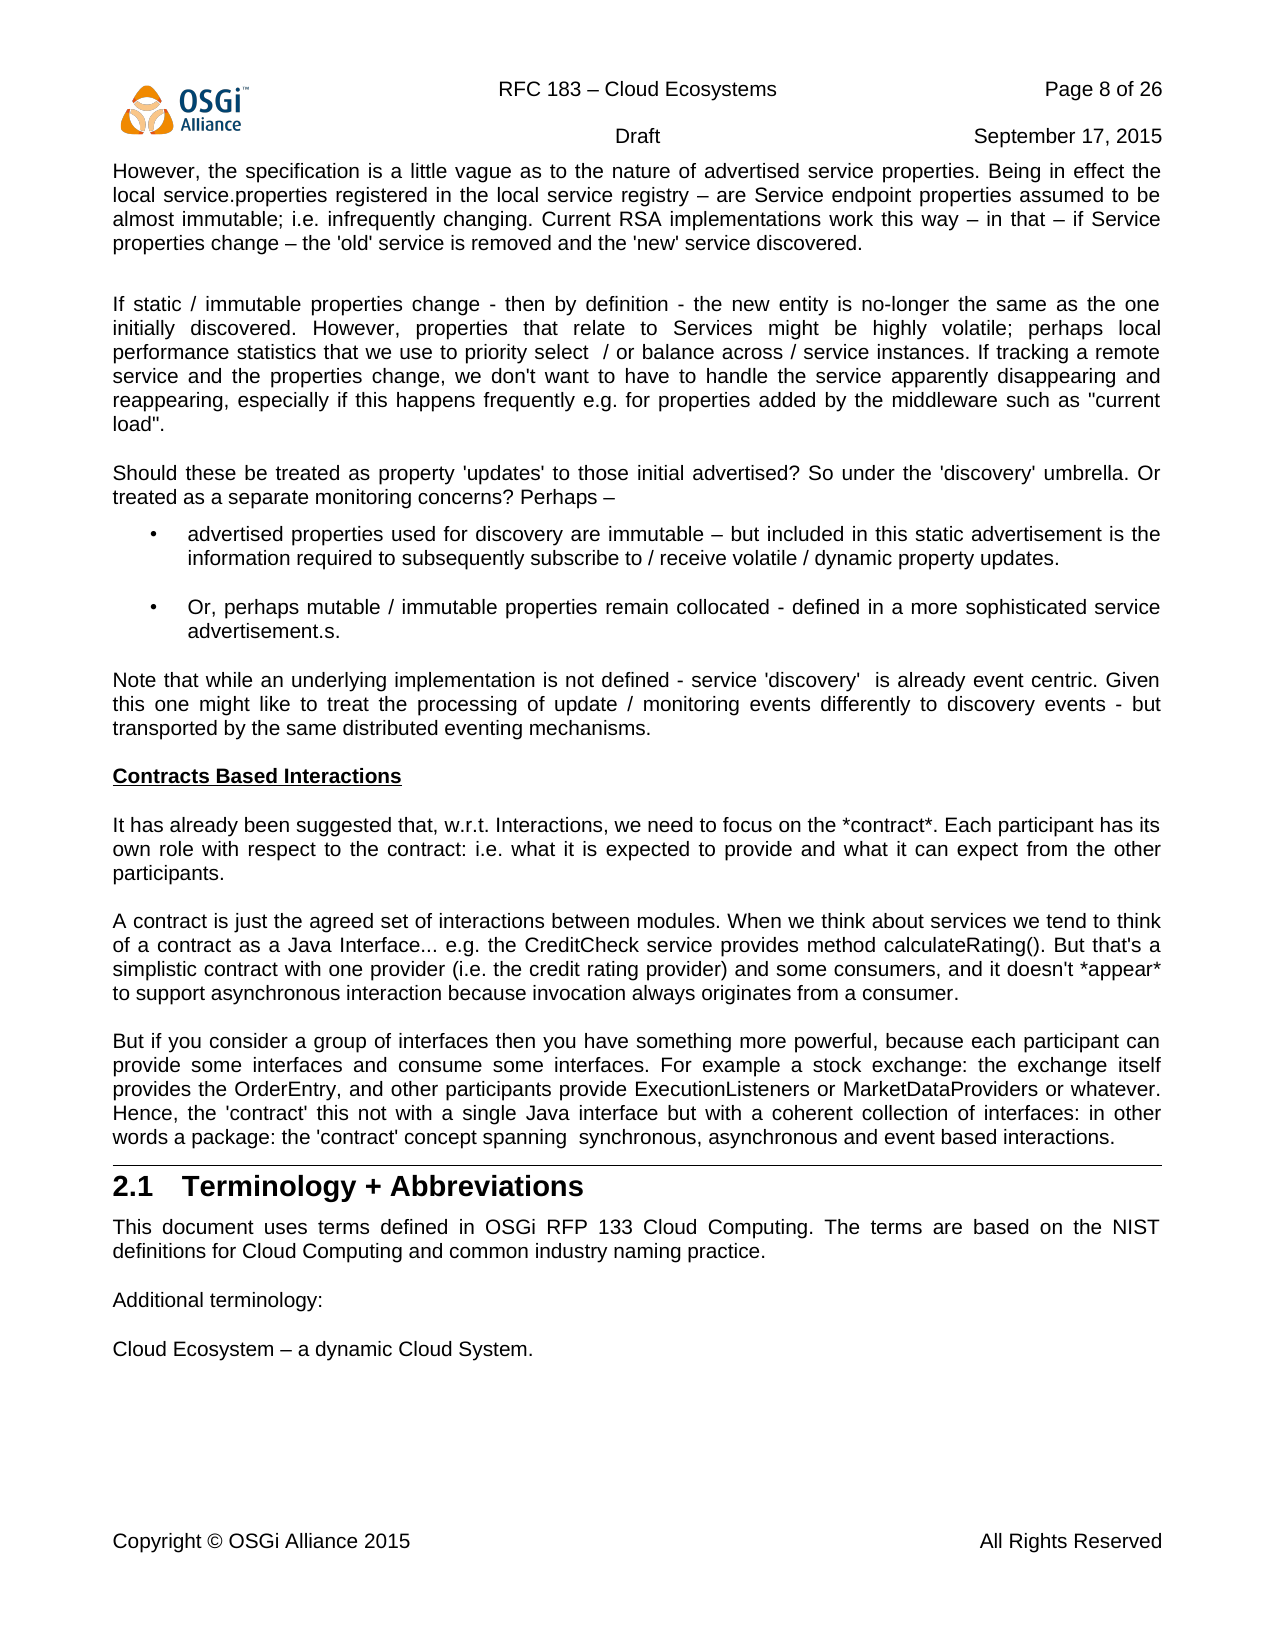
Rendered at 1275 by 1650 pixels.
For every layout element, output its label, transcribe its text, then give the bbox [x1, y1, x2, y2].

text However, the specification is a little vague as to the nature of advertised service properties. Being in effect the local service.properties registered in the local service registry – are Service endpoint properties assumed to be almost immutable; i.e. infrequently changing. Current RSA implementations work this way – in that – if Service properties change – the 'old' service is removed and the 'new' service discovered. [112, 159, 1162, 255]
subtitle Terminology + Abbreviations [112, 1166, 1162, 1202]
picture [113, 78, 257, 142]
text Cloud Ecosystem – a dynamic Cloud System. [112, 1336, 1162, 1360]
text This document uses terms defined in OSGi RFP 133 Cloud Computing. The terms are based on the NIST definitions for Cloud Computing and common industry naming practice. [112, 1214, 1162, 1262]
list Or, perhaps mutable / immutable properties remain collocated - defined in a more sophisticated service advertisement.s. [150, 594, 1162, 642]
text Should these be treated as property 'updates' to those initial advertised? So under the 'discovery' umbrella. Or treated as a separate monitoring concerns? Perhaps – [112, 461, 1162, 509]
text Additional terminology: [112, 1287, 1162, 1311]
text But if you consider a group of interfaces then you have something more powerful, because each participant can provide some interfaces and consume some interfaces. For example a stock exchange: the exchange itself provides the OrderEntry, and other participants provide ExecutionListeners or MarketDataProviders or whatever. Hence, the 'contract' this not with a single Java interface but with a coherent collection of interfaces: in other words a package: the 'contract' concept spanning synchronous, asynchronous and event based interactions. [112, 1029, 1162, 1149]
list advertised properties used for discovery are immutable – but included in this static advertisement is the information required to subsequently subscribe to / receive volatile / dynamic property updates. [150, 521, 1162, 569]
text Note that while an underlying implementation is not defined - service 'discovery' is already event centric. Given this one might like to treat the processing of update / monitoring events differently to discovery events - but transported by the same distributed eventing mechanisms. [112, 667, 1162, 739]
text Contracts Based Interactions [112, 764, 1162, 788]
text It has already been suggested that, w.r.t. Interactions, we need to focus on the *contract*. Each participant has its own role with respect to the contract: i.e. what it is expected to provide and what it can expect from the other participants. [112, 813, 1162, 885]
text A contract is just the agreed set of interactions between modules. When we think about services we tend to think of a contract as a Java Interface... e.g. the CreditCheck service provides method calculateRating(). But that's a simplistic contract with one provider (i.e. the credit rating provider) and some consumers, and it doesn't *appear* to support asynchronous interaction because invocation always originates from a consumer. [112, 909, 1162, 1005]
text If static / immutable properties change - then by definition - the new entity is no-longer the same as the one initially discovered. However, properties that relate to Services might be highly volatile; perhaps local performance statistics that we use to priority select / or balance across / service instances. If tracking a remote service and the properties change, we don't want to have to handle the service apparently disappearing and reappearing, especially if this happens frequently e.g. for properties added by the middleware such as "current load". [112, 292, 1162, 436]
